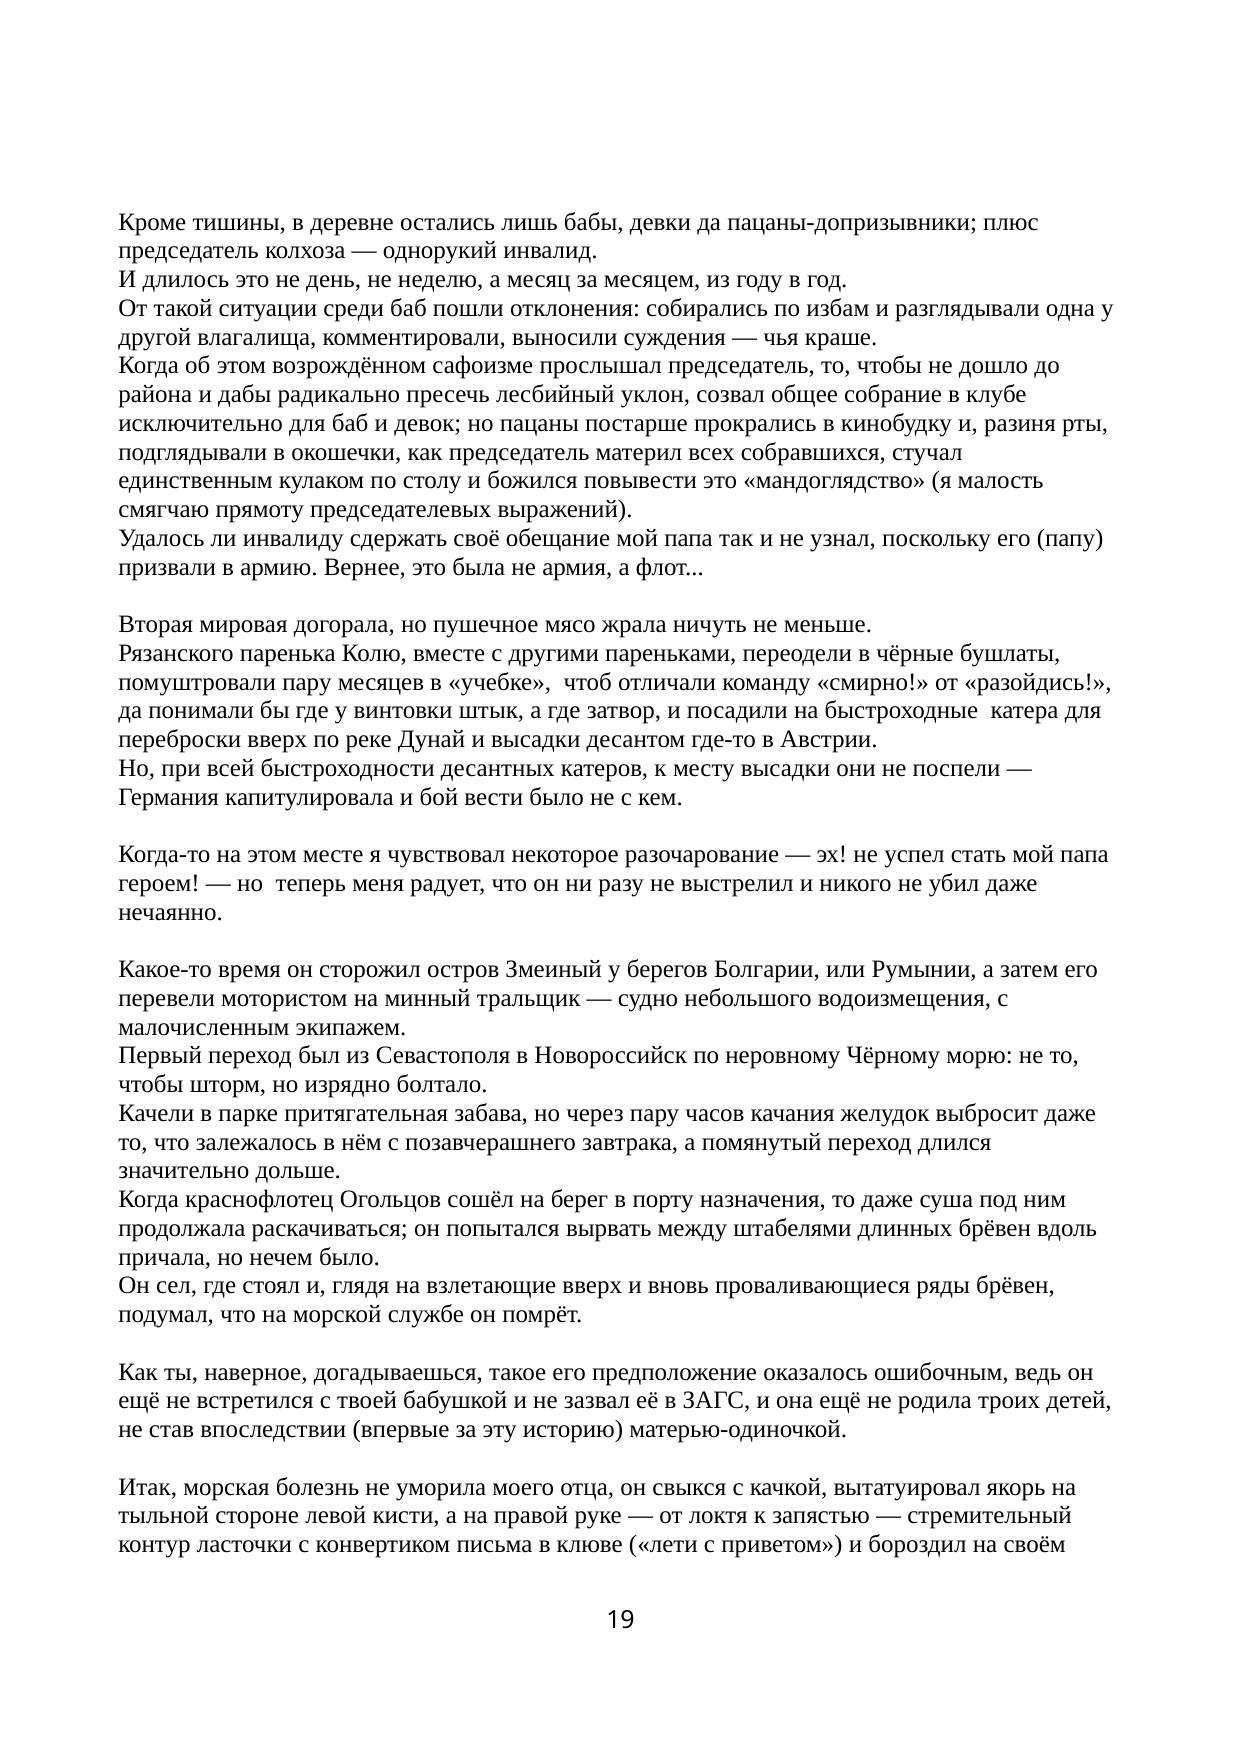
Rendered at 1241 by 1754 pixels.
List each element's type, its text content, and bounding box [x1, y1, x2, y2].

text Когда краснофлотец Огольцов сошёл на берег в порту назначения, то даже суша под ним продолжала раскачиваться; он попытался вырвать между штабелями длинных брёвен вдоль причала, но нечем было. [118, 1184, 1122, 1271]
text Рязанского паренька Колю, вместе с другими пареньками, переодели в чёрные бушлаты, помуштровали пару месяцев в «учебке», чтоб отличали команду «смирно!» от «разойдись!», да понимали бы где у винтовки штык, а где затвор, и посадили на быстроходные катера для переброски вверх по реке Дунай и высадки десантом где-то в Австрии. [118, 638, 1122, 753]
text Кроме тишины, в деревне остались лишь бабы, девки да пацаны-допризывники; плюс председатель колхоза — однорукий инвалид. [118, 207, 1122, 264]
text Как ты, наверное, догадываешься, такое его предположение оказалось ошибочным, ведь он ещё не встретился с твоей бабушкой и не зазвал её в ЗАГС, и она ещё не родила троих детей, не став впоследствии (впервые за эту историю) матерью-одиночкой. [118, 1357, 1122, 1443]
text Удалось ли инвалиду сдержать своё обещание мой папа так и не узнал, поскольку его (папу) [118, 523, 1122, 552]
text И длилось это не день, не неделю, а месяц за месяцем, из году в год. [118, 264, 1122, 293]
text Какое-то время он сторожил остров Змеиный у берегов Болгарии, или Румынии, а затем его перевели мотористом на минный тральщик — судно небольшого водоизмещения, с малочисленным экипажем. [118, 954, 1122, 1041]
text Качели в парке притягательная забава, но через пару часов качания желудок выбросит даже то, что залежалось в нём с позавчерашнего завтрака, а помянутый переход длился значительно дольше. [118, 1098, 1122, 1184]
text Когда об этом возрождённом сафоизме прослышал председатель, то, чтобы не дошло до района и дабы радикально пресечь лесбийный уклон, созвал общее собрание в клубе исключительно для баб и девок; но пацаны постарше прокрались в кинобудку и, разиня рты, подглядывали в окошечки, как председатель материл всех собравшихся, стучал единственным кулаком по столу и божился повывести это «мандоглядство» (я малость смягчаю прямоту председателевых выражений). [118, 351, 1122, 523]
text Когда-то на этом месте я чувствовал некоторое разочарование — эх! не успел стать мой папа героем! — но теперь меня радует, что он ни разу не выстрелил и никого не убил даже нечаянно. [118, 839, 1122, 926]
text призвали в армию. Вернее, это была не армия, а флот... [118, 552, 1122, 581]
text Итак, морская болезнь не уморила моего отца, он свыкся с качкой, вытатуировал якорь на тыльной стороне левой кисти, а на правой руке — от локтя к запястью — стремительный контур ласточки с конвертиком письма в клюве («лети с приветом») и бороздил на своём [118, 1472, 1122, 1558]
text Он сел, где стоял и, глядя на взлетающие вверх и вновь проваливающиеся ряды брёвен, подумал, что на морской службе он помрёт. [118, 1271, 1122, 1328]
text От такой ситуации среди баб пошли отклонения: собирались по избам и разглядывали одна у другой влагалища, комментировали, выносили суждения — чья краше. [118, 293, 1122, 351]
text Вторая мировая догорала, но пушечное мясо жрала ничуть не меньше. [118, 609, 1122, 638]
text Первый переход был из Севастополя в Новороссийск по неровному Чёрному морю: не то, чтобы шторм, но изрядно болтало. [118, 1041, 1122, 1098]
text Но, при всей быстроходности десантных катеров, к месту высадки они не поспели — Германия капитулировала и бой вести было не с кем. [118, 753, 1122, 811]
